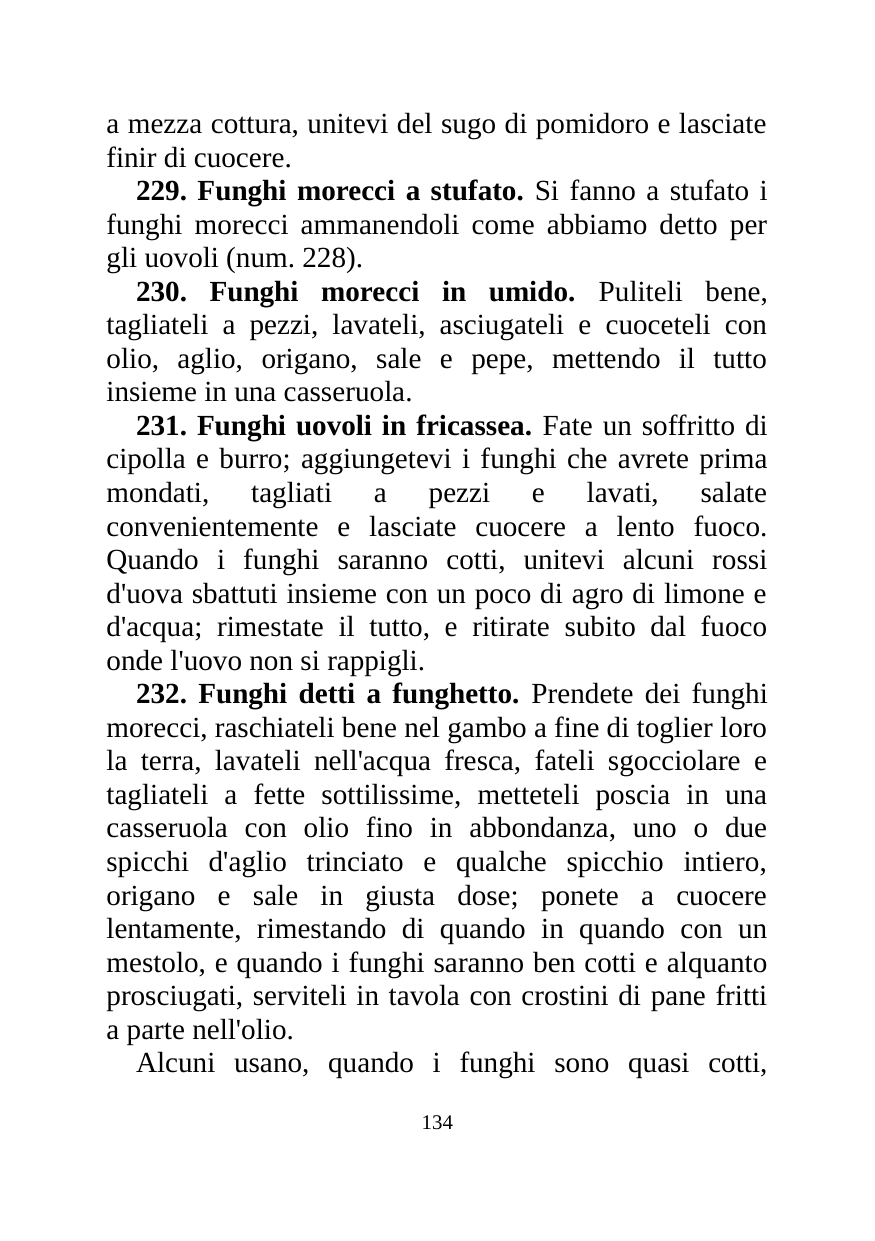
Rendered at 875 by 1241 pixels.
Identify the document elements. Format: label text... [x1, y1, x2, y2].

text 232. Funghi detti a funghetto. Prendete dei funghi morecci, raschiateli bene nel gambo a fine di toglier loro la terra, lavateli nell'acqua fresca, fateli sgocciolare e tagliateli a fette sottilissime, metteteli poscia in una casseruola con olio fino in abbondanza, uno o due spicchi d'aglio trinciato e qualche spicchio intiero, origano e sale in giusta dose; ponete a cuocere lentamente, rimestando di quando in quando con un mestolo, e quando i funghi saranno ben cotti e alquanto prosciugati, serviteli in tavola con crostini di pane fritti a parte nell'olio. [106, 676, 768, 1045]
text 230. Funghi morecci in umido. Puliteli bene, tagliateli a pezzi, lavateli, asciugateli e cuoceteli con olio, aglio, origano, sale e pepe, mettendo il tutto insieme in una casseruola. [106, 274, 768, 408]
text Alcuni usano, quando i funghi sono quasi cotti, [106, 1045, 768, 1079]
text a mezza cottura, unitevi del sugo di pomidoro e lasciate finir di cuocere. [106, 106, 768, 173]
text 229. Funghi morecci a stufato. Si fanno a stufato i funghi morecci ammanendoli come abbiamo detto per gli uovoli (num. 228). [106, 173, 768, 274]
text 231. Funghi uovoli in fricassea. Fate un soffritto di cipolla e burro; aggiungetevi i funghi che avrete prima mondati, tagliati a pezzi e lavati, salate convenientemente e lasciate cuocere a lento fuoco. Quando i funghi saranno cotti, unitevi alcuni rossi d'uova sbattuti insieme con un poco di agro di limone e d'acqua; rimestate il tutto, e ritirate subito dal fuoco onde l'uovo non si rappigli. [106, 408, 768, 676]
